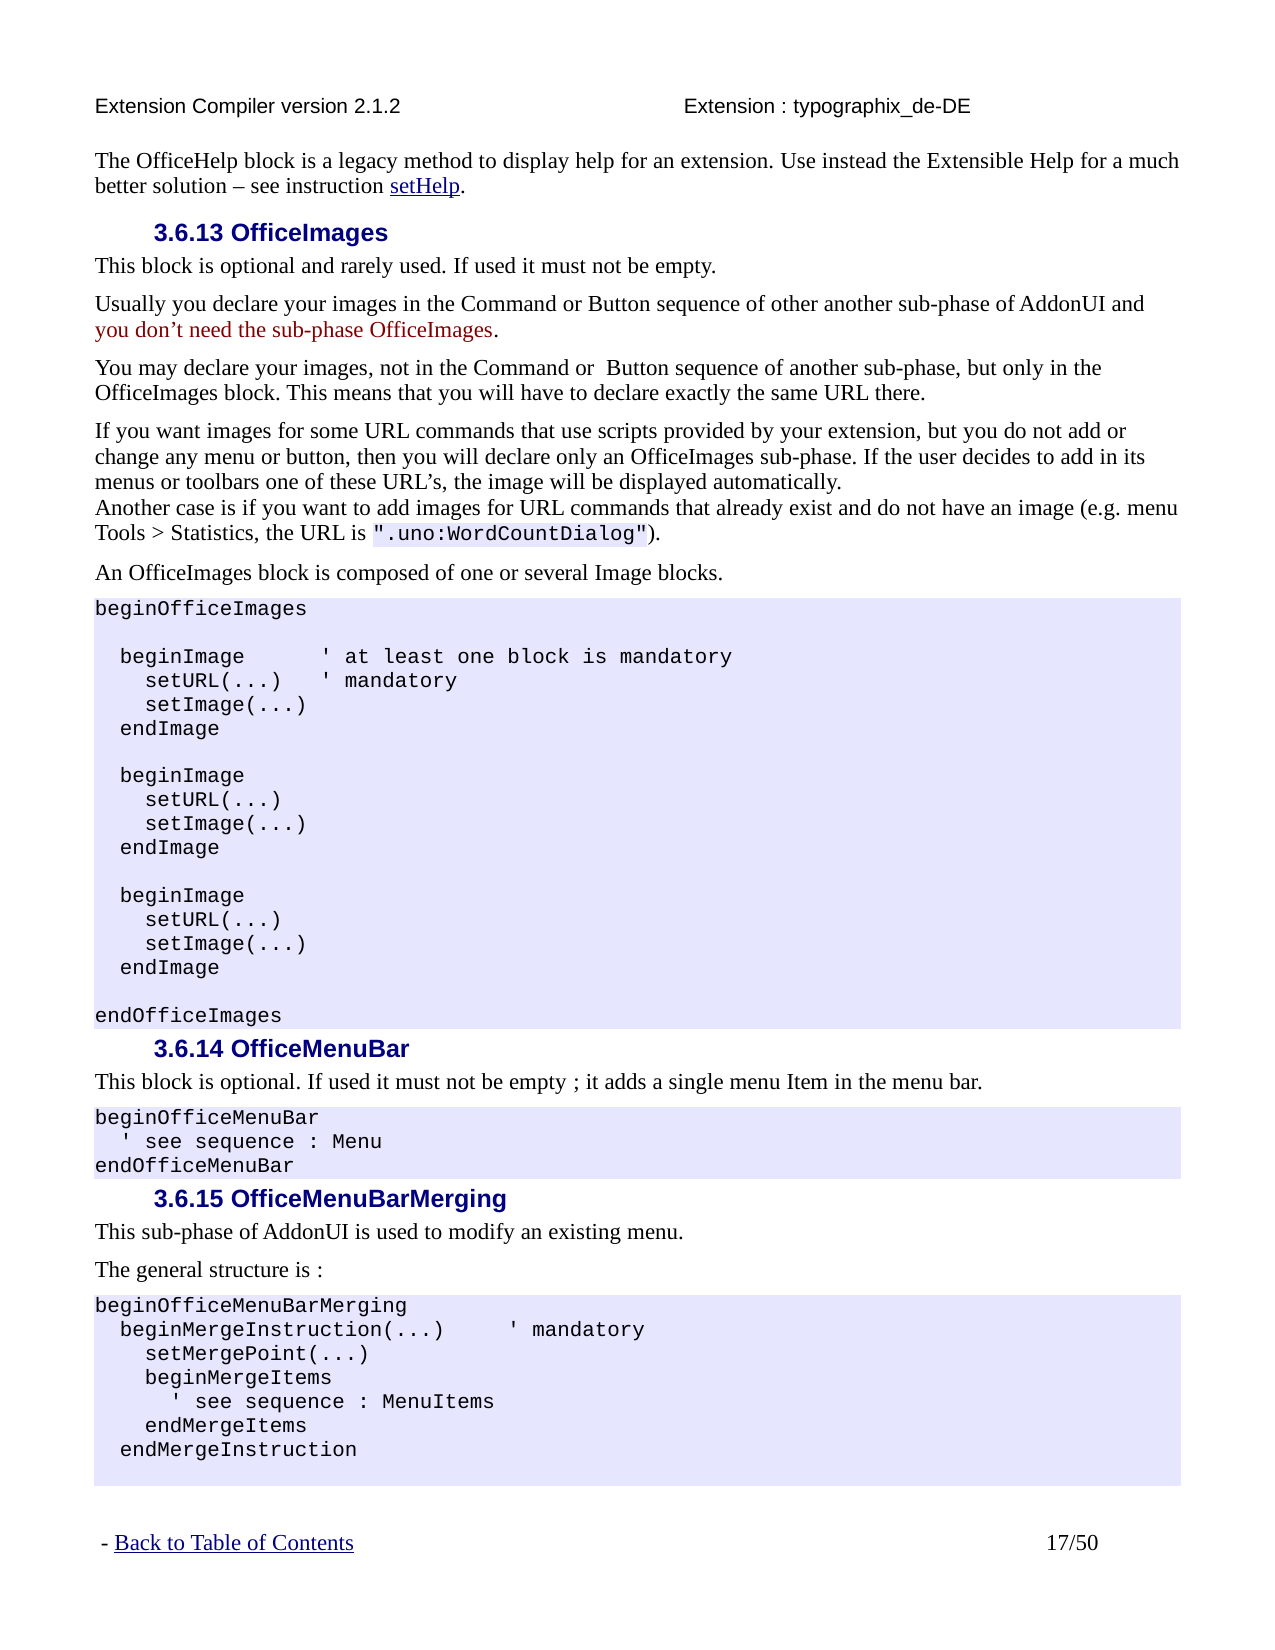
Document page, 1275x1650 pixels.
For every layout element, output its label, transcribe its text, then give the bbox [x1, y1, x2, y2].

text An OfficeImages block is composed of one or several Image blocks. [94, 560, 1181, 585]
text ' see sequence : MenuItems [94, 1391, 1181, 1414]
text The OfficeHelp block is a legacy method to display help for an extension. Use instead the Extensible Help for a much better solution – see instruction setHelp. [94, 147, 1181, 198]
text endImage [94, 957, 1181, 981]
text beginMergeItems [94, 1367, 1181, 1391]
text endMergeInstruction [94, 1438, 1181, 1462]
text beginOfficeMenuBar [94, 1107, 1181, 1131]
text This block is optional and rarely used. If used it must not be empty. [94, 253, 1181, 278]
text setURL(...) [94, 789, 1181, 813]
text endOfficeImages [94, 1005, 1181, 1029]
text setImage(...) [94, 693, 1181, 717]
text beginImage [94, 885, 1181, 909]
text You may declare your images, not in the Command or Button sequence of another sub-phase, but only in the OfficeImages block. This means that you will have to declare exactly the same URL there. [94, 354, 1181, 406]
text endImage [94, 837, 1181, 861]
text endMergeItems [94, 1414, 1181, 1438]
text This sub-phase of AddonUI is used to modify an existing menu. [94, 1219, 1181, 1244]
text setMergePoint(...) [94, 1343, 1181, 1367]
text setImage(...) [94, 933, 1181, 957]
text beginImage ' at least one block is mandatory [94, 646, 1181, 669]
subtitle OfficeMenuBar [153, 1035, 1181, 1063]
text setURL(...) [94, 909, 1181, 933]
text endImage [94, 717, 1181, 741]
text The general structure is : [94, 1257, 1181, 1282]
subtitle OfficeMenuBarMerging [153, 1185, 1181, 1213]
text Usually you declare your images in the Command or Button sequence of other another sub-phase of AddonUI and you don’t need the sub-phase OfficeImages. [94, 291, 1181, 342]
text ' see sequence : Menu [94, 1131, 1181, 1155]
text setURL(...) ' mandatory [94, 669, 1181, 693]
text This block is optional. If used it must not be empty ; it adds a single menu Item in the menu bar. [94, 1069, 1181, 1094]
text beginMergeInstruction(...) ' mandatory [94, 1319, 1181, 1343]
text setImage(...) [94, 813, 1181, 837]
subtitle OfficeImages [153, 219, 1181, 247]
text If you want images for some URL commands that use scripts provided by your extension, but you do not add or change any menu or button, then you will declare only an OfficeImages sub-phase. If the user decides to add in its menus or toolbars one of these URL’s, the image will be displayed automatically. Another case is if you want to add images for URL commands that already exist and do not have an image (e.g. menu Tools > Statistics, the URL is ".uno:WordCountDialog"). [94, 418, 1181, 547]
text beginOfficeImages [94, 598, 1181, 622]
text beginImage [94, 765, 1181, 789]
text beginOfficeMenuBarMerging [94, 1295, 1181, 1319]
text endOfficeMenuBar [94, 1155, 1181, 1179]
